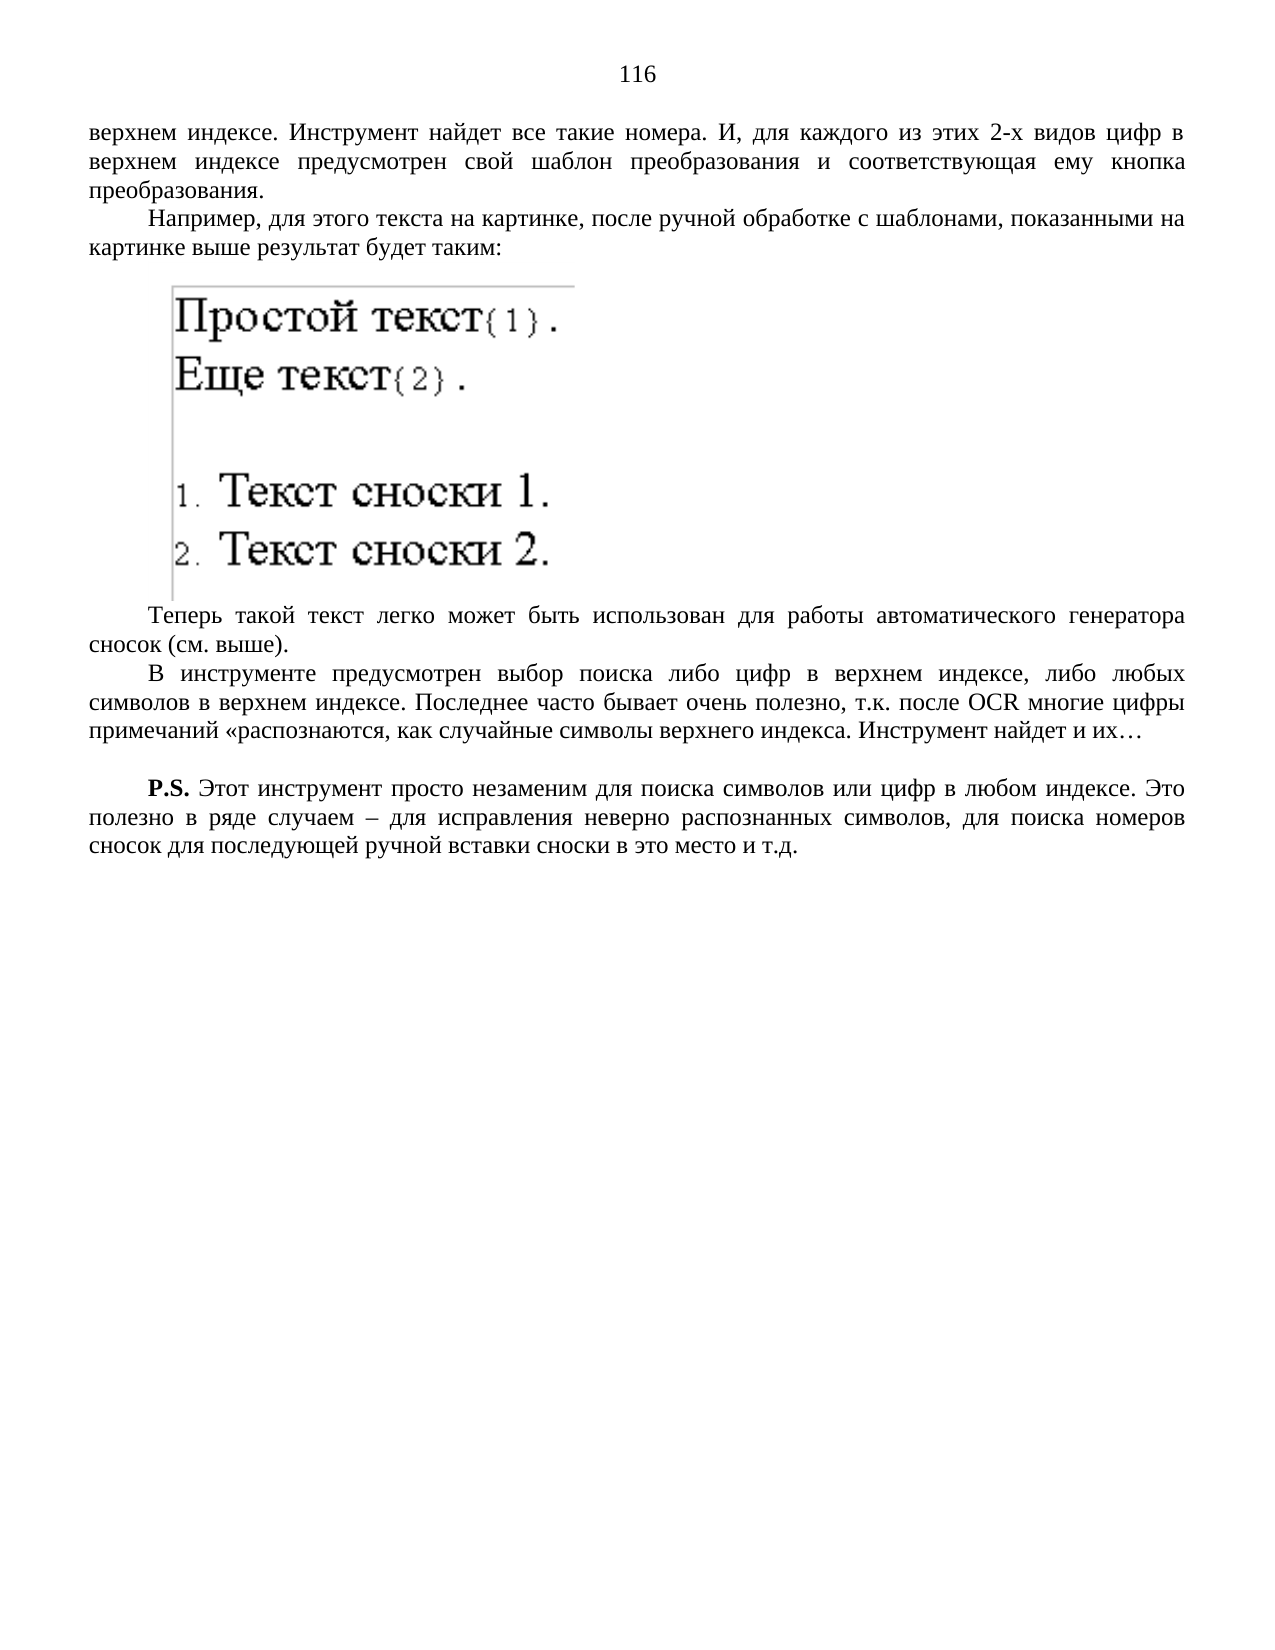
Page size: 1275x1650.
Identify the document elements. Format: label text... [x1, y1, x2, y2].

text Теперь такой текст легко может быть использован для работы автоматического генератора сносок (см. выше). [89, 601, 1186, 658]
text В инструменте предусмотрен выбор поиска либо цифр в верхнем индексе, либо любых символов в верхнем индексе. Последнее часто бывает очень полезно, т.к. после OCR многие цифры примечаний «распознаются, как случайные символы верхнего индекса. Инструмент найдет и их… [89, 658, 1186, 744]
text верхнем индексе. Инструмент найдет все такие номера. И, для каждого из этих 2-х видов цифр в верхнем индексе предусмотрен свой шаблон преобразования и соответствующая ему кнопка преобразования. [89, 117, 1186, 203]
picture [147, 261, 575, 601]
text P.S. Этот инструмент просто незаменим для поиска символов или цифр в любом индексе. Это полезно в ряде случаем – для исправления неверно распознанных символов, для поиска номеров сносок для последующей ручной вставки сноски в это место и т.д. [89, 773, 1186, 859]
text Например, для этого текста на картинке, после ручной обработке с шаблонами, показанными на картинке выше результат будет таким: [89, 203, 1186, 261]
